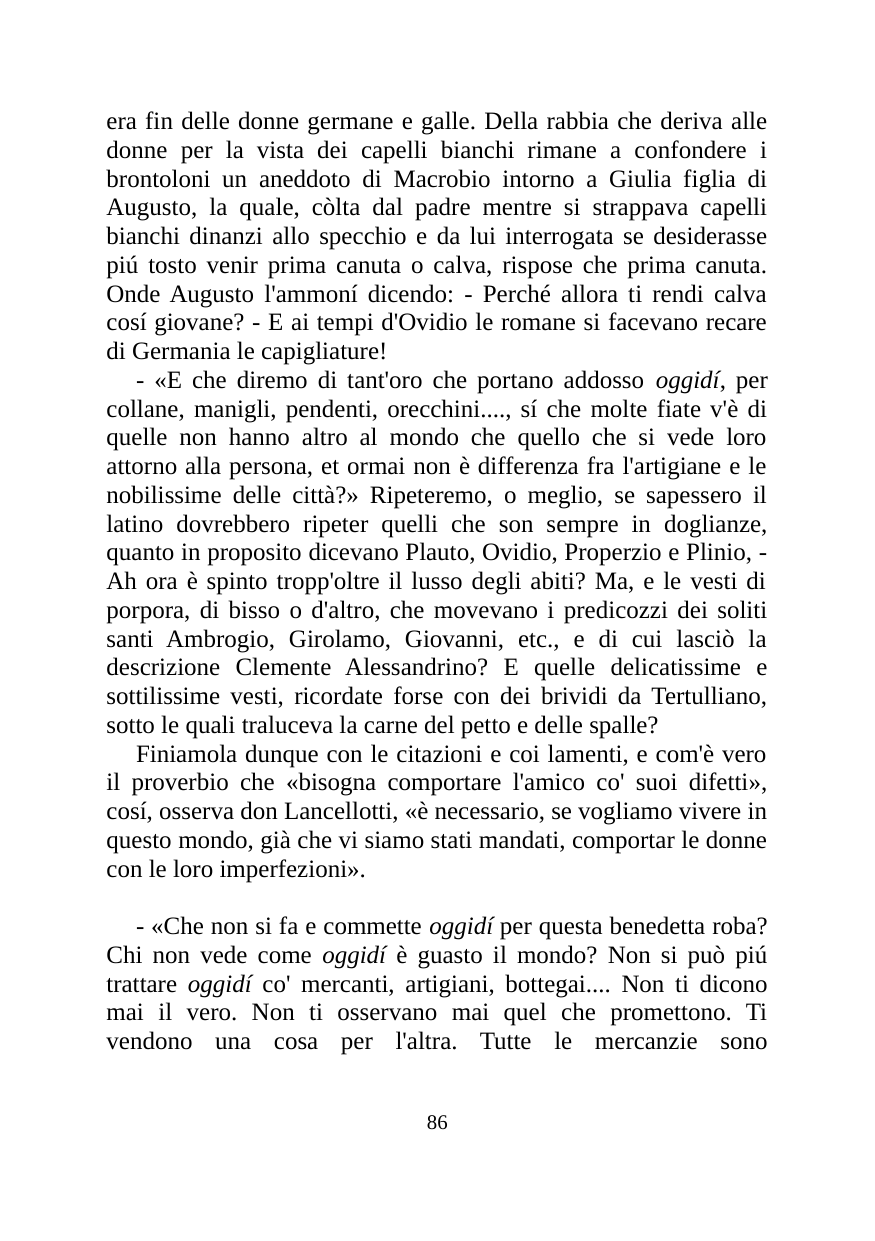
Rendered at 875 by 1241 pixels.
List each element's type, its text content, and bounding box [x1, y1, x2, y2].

text Finiamola dunque con le citazioni e coi lamenti, e com'è vero il proverbio che «bisogna comportare l'amico co' suoi difetti», cosí, osserva don Lancellotti, «è necessario, se vogliamo vivere in questo mondo, già che vi siamo stati mandati, comportar le donne con le loro imperfezioni». [106, 739, 768, 882]
text era fin delle donne germane e galle. Della rabbia che deriva alle donne per la vista dei capelli bianchi rimane a confondere i brontoloni un aneddoto di Macrobio intorno a Giulia figlia di Augusto, la quale, còlta dal padre mentre si strappava capelli bianchi dinanzi allo specchio e da lui interrogata se desiderasse piú tosto venir prima canuta o calva, rispose che prima canuta. Onde Augusto l'ammoní dicendo: - Perché allora ti rendi calva cosí giovane? - E ai tempi d'Ovidio le romane si facevano recare di Germania le capigliature! [106, 106, 768, 365]
text - «E che diremo di tant'oro che portano addosso oggidí, per collane, manigli, pendenti, orecchini...., sí che molte fiate v'è di quelle non hanno altro al mondo che quello che si vede loro attorno alla persona, et ormai non è differenza fra l'artigiane e le nobilissime delle città?» Ripeteremo, o meglio, se sapessero il latino dovrebbero ripeter quelli che son sempre in doglianze, quanto in proposito dicevano Plauto, Ovidio, Properzio e Plinio, - Ah ora è spinto tropp'oltre il lusso degli abiti? Ma, e le vesti di porpora, di bisso o d'altro, che movevano i predicozzi dei soliti santi Ambrogio, Girolamo, Giovanni, etc., e di cui lasciò la descrizione Clemente Alessandrino? E quelle delicatissime e sottilissime vesti, ricordate forse con dei brividi da Tertulliano, sotto le quali traluceva la carne del petto e delle spalle? [106, 365, 768, 739]
text - «Che non si fa e commette oggidí per questa benedetta roba? Chi non vede come oggidí è guasto il mondo? Non si può piú trattare oggidí co' mercanti, artigiani, bottegai.... Non ti dicono mai il vero. Non ti osservano mai quel che promettono. Ti vendono una cosa per l'altra. Tutte le mercanzie sono [106, 911, 768, 1055]
